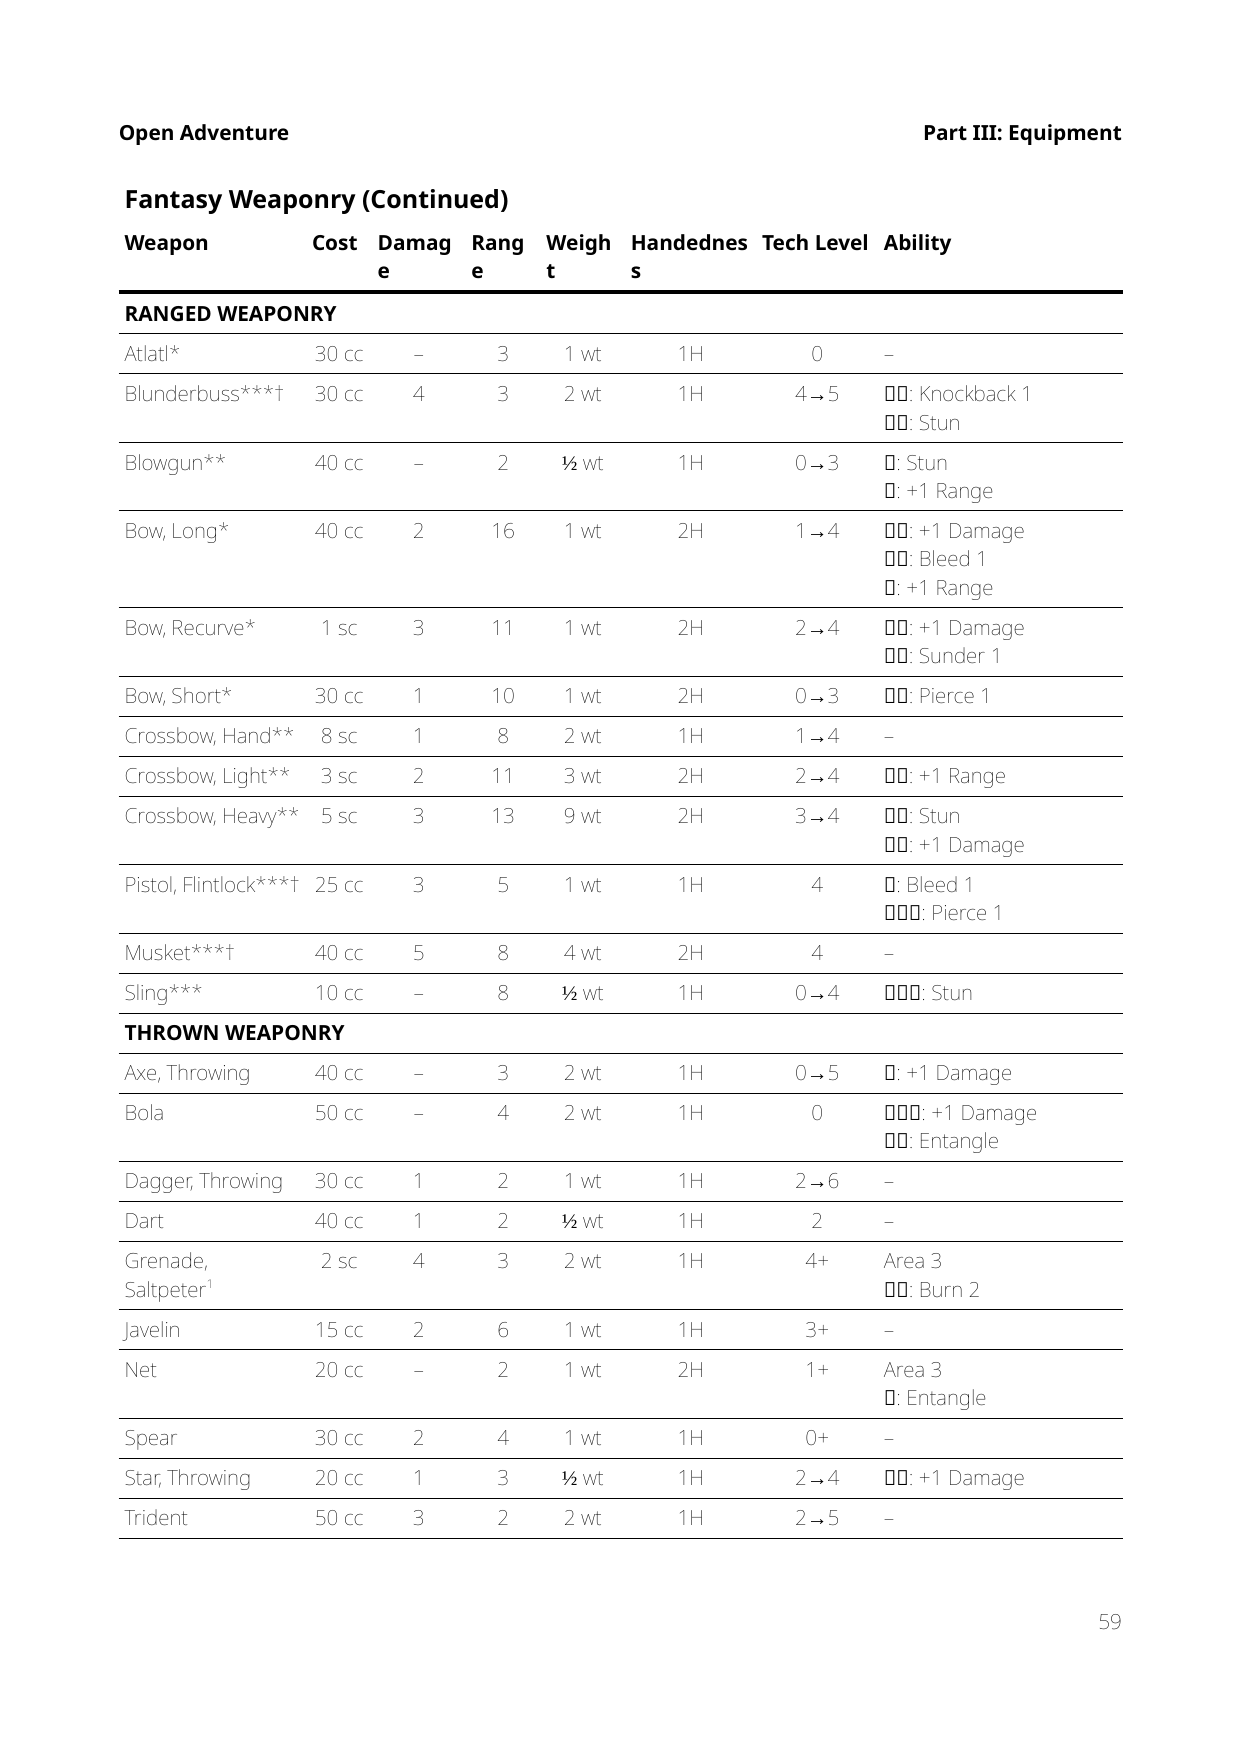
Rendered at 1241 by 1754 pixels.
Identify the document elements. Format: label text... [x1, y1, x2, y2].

table_cell 8 [465, 934, 540, 972]
table_cell 1H [625, 1310, 756, 1349]
table_cell Handedness [625, 222, 756, 290]
table_cell – [372, 1054, 465, 1092]
table_cell 1H [625, 1242, 756, 1309]
table_cell Cost [306, 222, 372, 290]
table_cell 2H [625, 677, 756, 716]
table_cell 2 [372, 511, 465, 607]
table_cell Blowgun** [119, 443, 306, 510]
table_cell 50 cc [306, 1094, 372, 1161]
table_cell 1+ [756, 1350, 878, 1418]
table_cell 2 [372, 1419, 465, 1458]
table_cell 2 sc [306, 1242, 372, 1309]
table_cell 2 [465, 1350, 540, 1418]
table_cell 3 [372, 865, 465, 932]
table_cell – [372, 443, 465, 510]
table_cell : +1 Range [878, 757, 1123, 796]
table_cell 11 [465, 757, 540, 796]
table_cell Musket***† [119, 934, 306, 972]
table_cell – [878, 1310, 1123, 1349]
table_cell 3 [372, 608, 465, 676]
table_cell – [878, 1202, 1123, 1241]
table_cell 3+ [756, 1310, 878, 1349]
table_cell 1 wt [540, 1350, 625, 1418]
table_cell 16 [465, 511, 540, 607]
table_cell 2 [465, 1162, 540, 1201]
table_cell 30 cc [306, 1162, 372, 1201]
table_cell 1 wt [540, 1419, 625, 1458]
table_cell 2H [625, 797, 756, 864]
table_cell 4 [372, 374, 465, 442]
table_cell 15 cc [306, 1310, 372, 1349]
table_cell : +1 Damage [878, 1459, 1123, 1498]
table_cell Crossbow, Light** [119, 757, 306, 796]
table_cell 1 wt [540, 1310, 625, 1349]
table_cell 1 [372, 1459, 465, 1498]
table_cell 2→4 [756, 608, 878, 676]
table_cell Tech Level [756, 222, 878, 290]
table_cell – [372, 334, 465, 373]
table_cell 0→5 [756, 1054, 878, 1092]
table_cell – [878, 334, 1123, 373]
table_cell 4 [756, 934, 878, 972]
table_cell 2H [625, 757, 756, 796]
table_cell 2 [756, 1202, 878, 1241]
table_cell Trident [119, 1499, 306, 1538]
table_cell Javelin [119, 1310, 306, 1349]
table_cell 3 [465, 1459, 540, 1498]
table_cell 40 cc [306, 934, 372, 972]
table_cell – [878, 717, 1123, 756]
table_cell 1 [372, 1162, 465, 1201]
table_cell 4→5 [756, 374, 878, 442]
table_cell 40 cc [306, 443, 372, 510]
table_cell 8 sc [306, 717, 372, 756]
table_cell 2 wt [540, 1054, 625, 1092]
table_cell Axe, Throwing [119, 1054, 306, 1092]
table_cell 0 [756, 334, 878, 373]
table_cell Area 3 : Burn 2 [878, 1242, 1123, 1309]
table_cell 3 [372, 797, 465, 864]
table_cell 30 cc [306, 677, 372, 716]
table_cell 4 [465, 1094, 540, 1161]
table_cell 2 [465, 443, 540, 510]
table_cell 11 [465, 608, 540, 676]
table_cell : Pierce 1 [878, 677, 1123, 716]
table_cell 4 [756, 865, 878, 932]
table_cell : Bleed 1 : Pierce 1 [878, 865, 1123, 932]
table_cell Dagger, Throwing [119, 1162, 306, 1201]
table_cell 1 wt [540, 677, 625, 716]
table_cell 25 cc [306, 865, 372, 932]
table_cell 0 [756, 1094, 878, 1161]
table_cell 3 [465, 374, 540, 442]
table_cell 1H [625, 1419, 756, 1458]
table_cell – [878, 1499, 1123, 1538]
table_cell 10 [465, 677, 540, 716]
table_cell 3 [465, 334, 540, 373]
table_cell 0+ [756, 1419, 878, 1458]
table_cell 8 [465, 974, 540, 1012]
table_cell Star, Throwing [119, 1459, 306, 1498]
table_cell Damage [372, 222, 465, 290]
table_cell 4+ [756, 1242, 878, 1309]
table_cell 1H [625, 334, 756, 373]
table_cell 0→4 [756, 974, 878, 1012]
table_cell 8 [465, 717, 540, 756]
table_cell : +1 Damage : Bleed 1 : +1 Range [878, 511, 1123, 607]
table_cell 2→4 [756, 757, 878, 796]
table_cell 1H [625, 1202, 756, 1241]
table_cell – [878, 934, 1123, 972]
table_cell 1H [625, 1162, 756, 1201]
table_cell Crossbow, Hand** [119, 717, 306, 756]
table_cell Bow, Recurve* [119, 608, 306, 676]
table_cell 2→4 [756, 1459, 878, 1498]
table_cell Net [119, 1350, 306, 1418]
table_cell 3 sc [306, 757, 372, 796]
table_cell 1→4 [756, 717, 878, 756]
table_cell 1 wt [540, 1162, 625, 1201]
table_cell 2 [465, 1202, 540, 1241]
table_cell : Stun [878, 974, 1123, 1012]
table_cell 2H [625, 608, 756, 676]
table_cell 40 cc [306, 511, 372, 607]
table_cell Pistol, Flintlock***† [119, 865, 306, 932]
table_cell 6 [465, 1310, 540, 1349]
table_cell 5 [465, 865, 540, 932]
table_cell Range [465, 222, 540, 290]
table_cell THROWN WEAPONRY [119, 1014, 1123, 1052]
table_cell 1 wt [540, 608, 625, 676]
table_cell Bola [119, 1094, 306, 1161]
table_cell 13 [465, 797, 540, 864]
table_cell 2 [372, 1310, 465, 1349]
table_cell – [372, 1094, 465, 1161]
table_cell 1H [625, 1054, 756, 1092]
table_cell 4 [372, 1242, 465, 1309]
table_cell 5 sc [306, 797, 372, 864]
table_cell 2H [625, 1350, 756, 1418]
table_cell 3 [465, 1242, 540, 1309]
table_cell 20 cc [306, 1459, 372, 1498]
table_cell 10 cc [306, 974, 372, 1012]
table_cell – [372, 974, 465, 1012]
table_cell 1 wt [540, 334, 625, 373]
table_cell 2→5 [756, 1499, 878, 1538]
table_cell 5 [372, 934, 465, 972]
table_cell 20 cc [306, 1350, 372, 1418]
table_cell Sling*** [119, 974, 306, 1012]
table_cell ½ wt [540, 1459, 625, 1498]
table_cell 1H [625, 865, 756, 932]
table_cell Crossbow, Heavy** [119, 797, 306, 864]
table_cell 1H [625, 1094, 756, 1161]
table_cell 2H [625, 934, 756, 972]
table_cell Weight [540, 222, 625, 290]
table_cell ½ wt [540, 974, 625, 1012]
table_cell 1H [625, 974, 756, 1012]
table_cell 2 wt [540, 1094, 625, 1161]
table_cell 1 wt [540, 865, 625, 932]
table_cell 0→3 [756, 677, 878, 716]
table_cell Blunderbuss***† [119, 374, 306, 442]
table_cell 3 wt [540, 757, 625, 796]
table_cell 4 [465, 1419, 540, 1458]
table_cell 2 wt [540, 1242, 625, 1309]
table_cell 1 wt [540, 511, 625, 607]
table_cell 2 wt [540, 717, 625, 756]
table_cell 2 wt [540, 1499, 625, 1538]
table_cell ½ wt [540, 443, 625, 510]
table_cell 3→4 [756, 797, 878, 864]
table_cell – [372, 1350, 465, 1418]
table_cell : Knockback 1 : Stun [878, 374, 1123, 442]
table_cell 2 wt [540, 374, 625, 442]
table_cell 40 cc [306, 1202, 372, 1241]
table_cell : +1 Damage [878, 1054, 1123, 1092]
table_cell Area 3 : Entangle [878, 1350, 1123, 1418]
table_cell 1 sc [306, 608, 372, 676]
table_cell Bow, Short* [119, 677, 306, 716]
table_cell 0→3 [756, 443, 878, 510]
table_cell 1H [625, 717, 756, 756]
table_cell 1 [372, 677, 465, 716]
table_cell Atlatl* [119, 334, 306, 373]
table_cell 4 wt [540, 934, 625, 972]
table_cell 30 cc [306, 334, 372, 373]
table_cell Spear [119, 1419, 306, 1458]
table_cell 2→6 [756, 1162, 878, 1201]
table_cell 1H [625, 374, 756, 442]
table_cell ½ wt [540, 1202, 625, 1241]
table_cell 2H [625, 511, 756, 607]
table_cell – [878, 1419, 1123, 1458]
table_cell 1→4 [756, 511, 878, 607]
table_cell 2 [465, 1499, 540, 1538]
table_cell 9 wt [540, 797, 625, 864]
table_cell 1H [625, 1499, 756, 1538]
table_cell : +1 Damage : Entangle [878, 1094, 1123, 1161]
table_cell 1 [372, 717, 465, 756]
table_cell – [878, 1162, 1123, 1201]
table_cell 30 cc [306, 1419, 372, 1458]
table_cell : Stun : +1 Damage [878, 797, 1123, 864]
table_cell Grenade, Saltpeter1 [119, 1242, 306, 1309]
table_cell 1 [372, 1202, 465, 1241]
table_cell 3 [465, 1054, 540, 1092]
table_cell RANGED WEAPONRY [119, 294, 1123, 333]
table_cell Weapon [119, 222, 306, 290]
table_cell 50 cc [306, 1499, 372, 1538]
table_cell 2 [372, 757, 465, 796]
table_cell 1H [625, 1459, 756, 1498]
table_cell : Stun : +1 Range [878, 443, 1123, 510]
table_cell 30 cc [306, 374, 372, 442]
table_header Fantasy Weaponry (Continued) [119, 176, 1123, 222]
table_cell 3 [372, 1499, 465, 1538]
table_cell Ability [878, 222, 1123, 290]
table_cell 1H [625, 443, 756, 510]
table_cell Bow, Long* [119, 511, 306, 607]
table_cell Dart [119, 1202, 306, 1241]
table_cell : +1 Damage : Sunder 1 [878, 608, 1123, 676]
table_cell 40 cc [306, 1054, 372, 1092]
